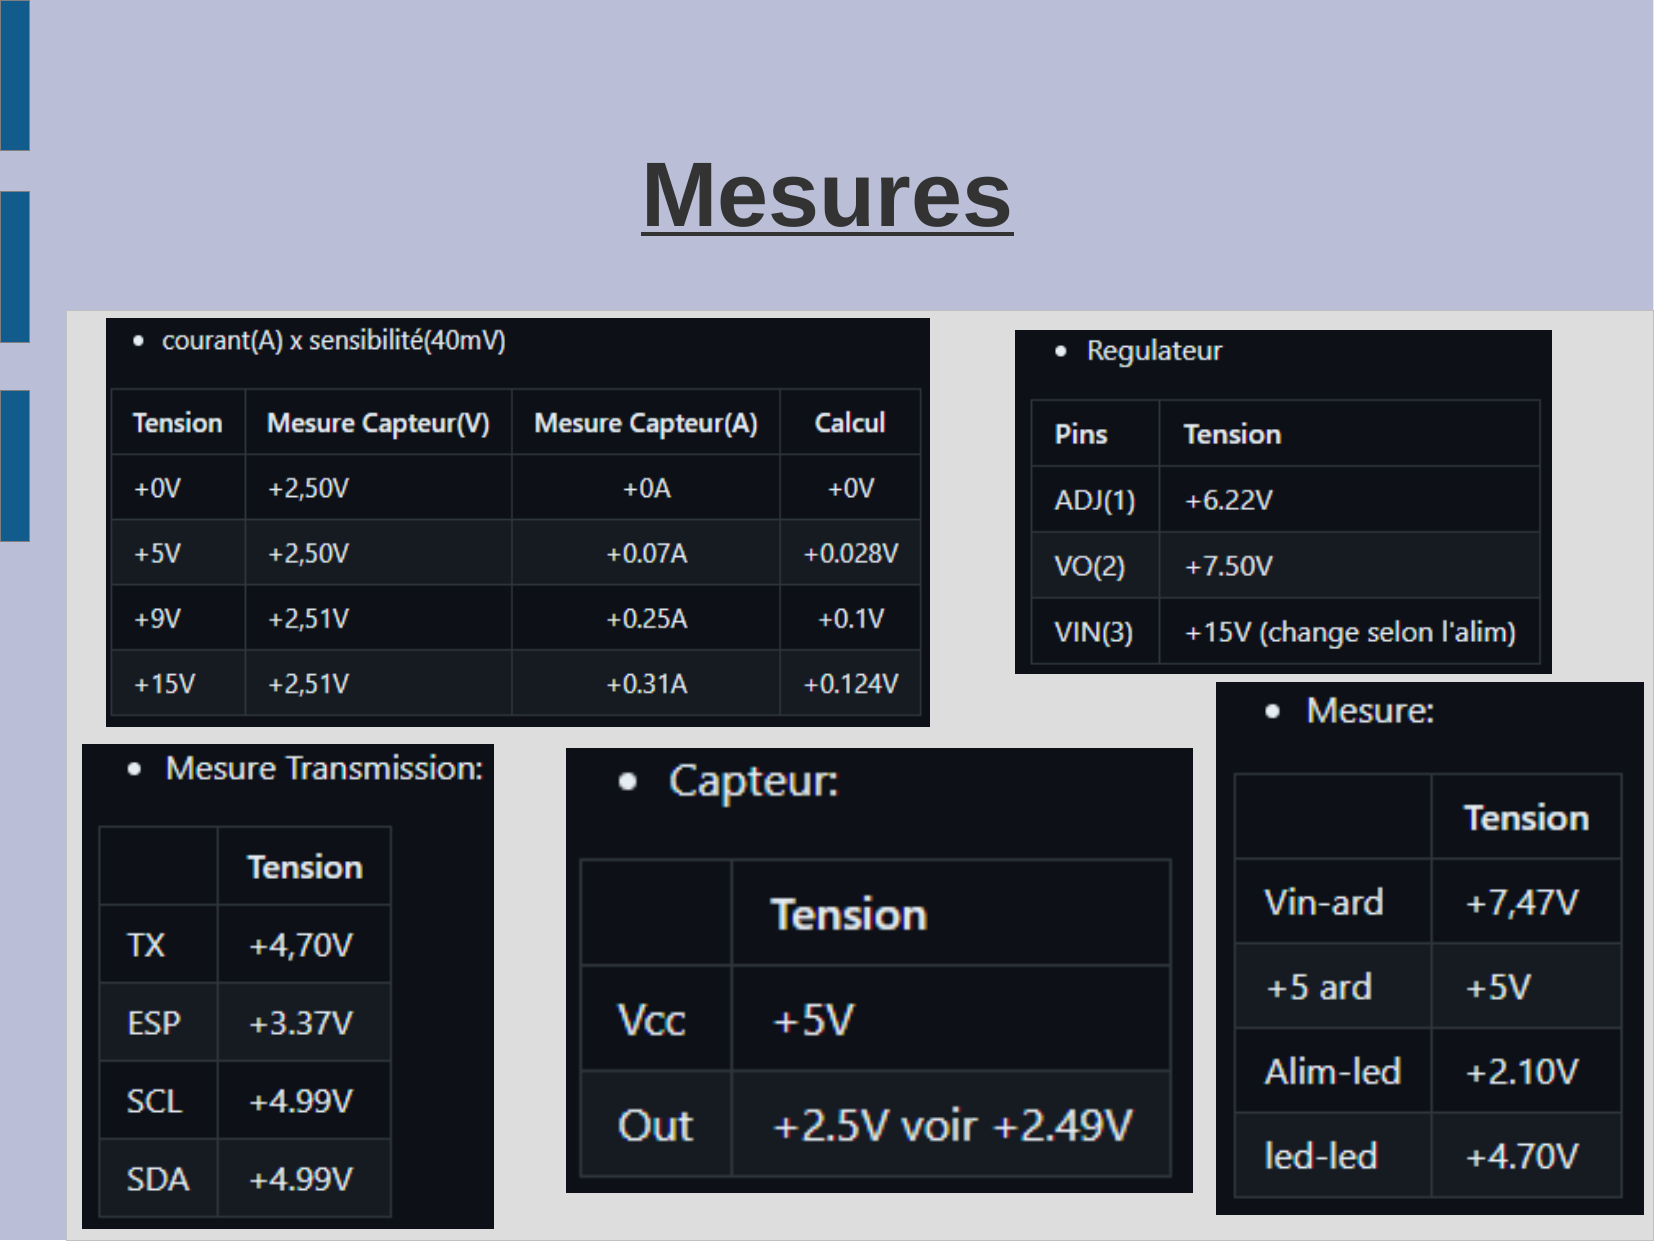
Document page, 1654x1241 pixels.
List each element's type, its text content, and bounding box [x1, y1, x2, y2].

picture [566, 748, 1193, 1193]
title Mesures [121, 91, 1534, 299]
picture [82, 744, 494, 1229]
picture [1216, 682, 1644, 1215]
picture [106, 318, 930, 727]
picture [1015, 330, 1552, 674]
